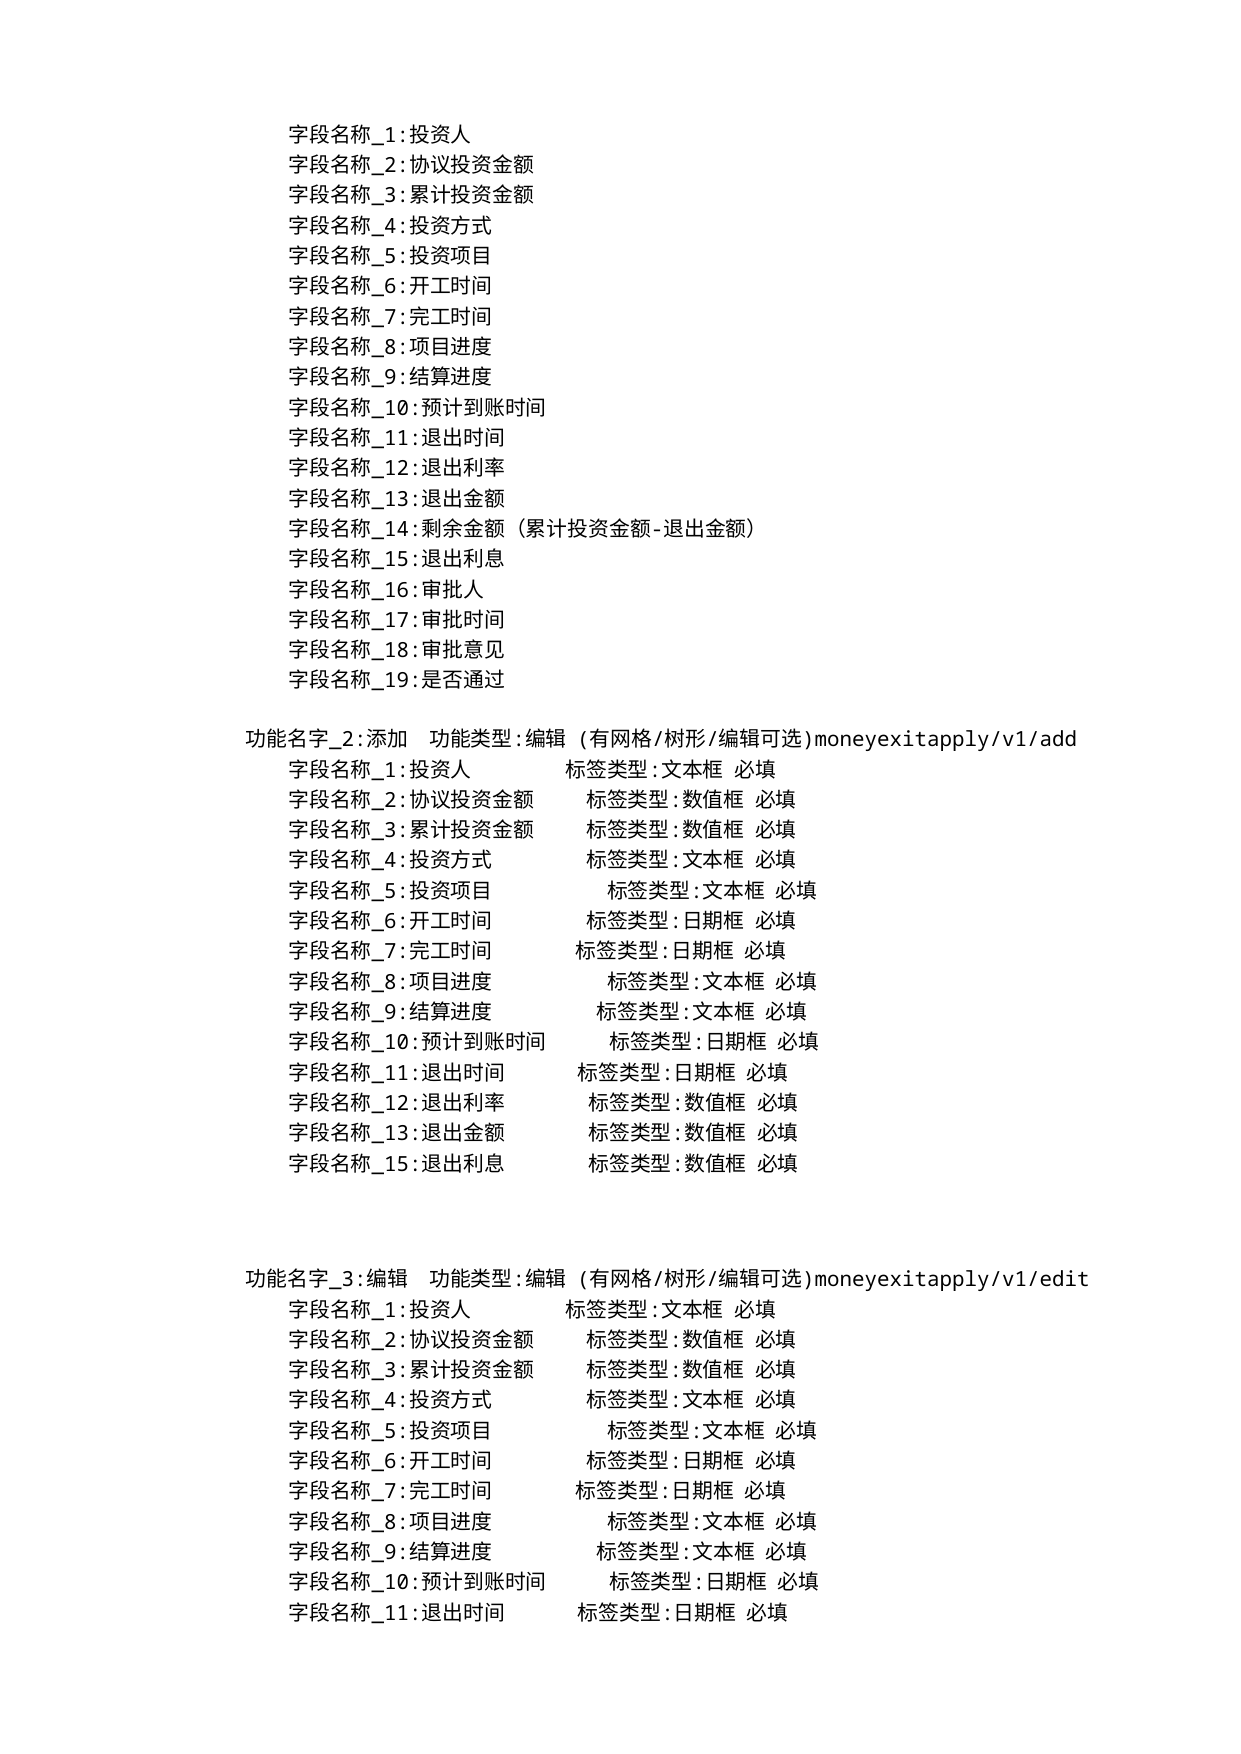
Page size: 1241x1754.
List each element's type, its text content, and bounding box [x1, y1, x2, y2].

text 字段名称_11:退出时间 标签类型:日期框 必填 [118, 1056, 1122, 1086]
text 字段名称_10:预计到账时间 标签类型:日期框 必填 [118, 1566, 1122, 1596]
text 字段名称_2:协议投资金额 标签类型:数值框 必填 [118, 783, 1122, 813]
text 字段名称_7:完工时间 标签类型:日期框 必填 [118, 935, 1122, 965]
text 字段名称_8:项目进度 标签类型:文本框 必填 [118, 965, 1122, 995]
text 字段名称_18:审批意见 [118, 633, 1122, 664]
text 字段名称_6:开工时间 [118, 270, 1122, 300]
text 字段名称_5:投资项目 标签类型:文本框 必填 [118, 874, 1122, 904]
text 字段名称_15:退出利息 [118, 542, 1122, 573]
text 字段名称_3:累计投资金额 [118, 179, 1122, 209]
text 字段名称_9:结算进度 标签类型:文本框 必填 [118, 1535, 1122, 1566]
text 字段名称_4:投资方式 标签类型:文本框 必填 [118, 844, 1122, 874]
text 功能名字_2:添加 功能类型:编辑 (有网格/树形/编辑可选)moneyexitapply/v1/add [118, 722, 1122, 753]
text 字段名称_7:完工时间 [118, 300, 1122, 330]
text 字段名称_8:项目进度 标签类型:文本框 必填 [118, 1505, 1122, 1535]
text 字段名称_1:投资人 [118, 118, 1122, 148]
text 字段名称_4:投资方式 [118, 209, 1122, 239]
text 字段名称_15:退出利息 标签类型:数值框 必填 [118, 1147, 1122, 1177]
text 字段名称_12:退出利率 标签类型:数值框 必填 [118, 1086, 1122, 1117]
text 字段名称_3:累计投资金额 标签类型:数值框 必填 [118, 1353, 1122, 1384]
text 字段名称_10:预计到账时间 标签类型:日期框 必填 [118, 1026, 1122, 1056]
text 字段名称_7:完工时间 标签类型:日期框 必填 [118, 1475, 1122, 1505]
text 字段名称_9:结算进度 标签类型:文本框 必填 [118, 995, 1122, 1026]
text 字段名称_1:投资人 标签类型:文本框 必填 [118, 753, 1122, 783]
text 字段名称_11:退出时间 [118, 421, 1122, 452]
text 字段名称_5:投资项目 标签类型:文本框 必填 [118, 1414, 1122, 1444]
text 字段名称_19:是否通过 [118, 664, 1122, 694]
text 功能名字_3:编辑 功能类型:编辑 (有网格/树形/编辑可选)moneyexitapply/v1/edit [118, 1262, 1122, 1293]
text 字段名称_17:审批时间 [118, 603, 1122, 633]
text 字段名称_4:投资方式 标签类型:文本框 必填 [118, 1384, 1122, 1414]
text 字段名称_5:投资项目 [118, 239, 1122, 270]
text 字段名称_6:开工时间 标签类型:日期框 必填 [118, 904, 1122, 935]
text 字段名称_14:剩余金额（累计投资金额-退出金额） [118, 512, 1122, 542]
text 字段名称_10:预计到账时间 [118, 391, 1122, 421]
text 字段名称_16:审批人 [118, 573, 1122, 603]
text 字段名称_13:退出金额 标签类型:数值框 必填 [118, 1117, 1122, 1147]
text 字段名称_3:累计投资金额 标签类型:数值框 必填 [118, 813, 1122, 844]
text 字段名称_11:退出时间 标签类型:日期框 必填 [118, 1596, 1122, 1626]
text 字段名称_8:项目进度 [118, 330, 1122, 361]
text 字段名称_13:退出金额 [118, 482, 1122, 512]
text 字段名称_1:投资人 标签类型:文本框 必填 [118, 1293, 1122, 1323]
text 字段名称_2:协议投资金额 标签类型:数值框 必填 [118, 1323, 1122, 1353]
text 字段名称_6:开工时间 标签类型:日期框 必填 [118, 1444, 1122, 1475]
text 字段名称_2:协议投资金额 [118, 148, 1122, 179]
text 字段名称_9:结算进度 [118, 361, 1122, 391]
text 字段名称_12:退出利率 [118, 452, 1122, 482]
